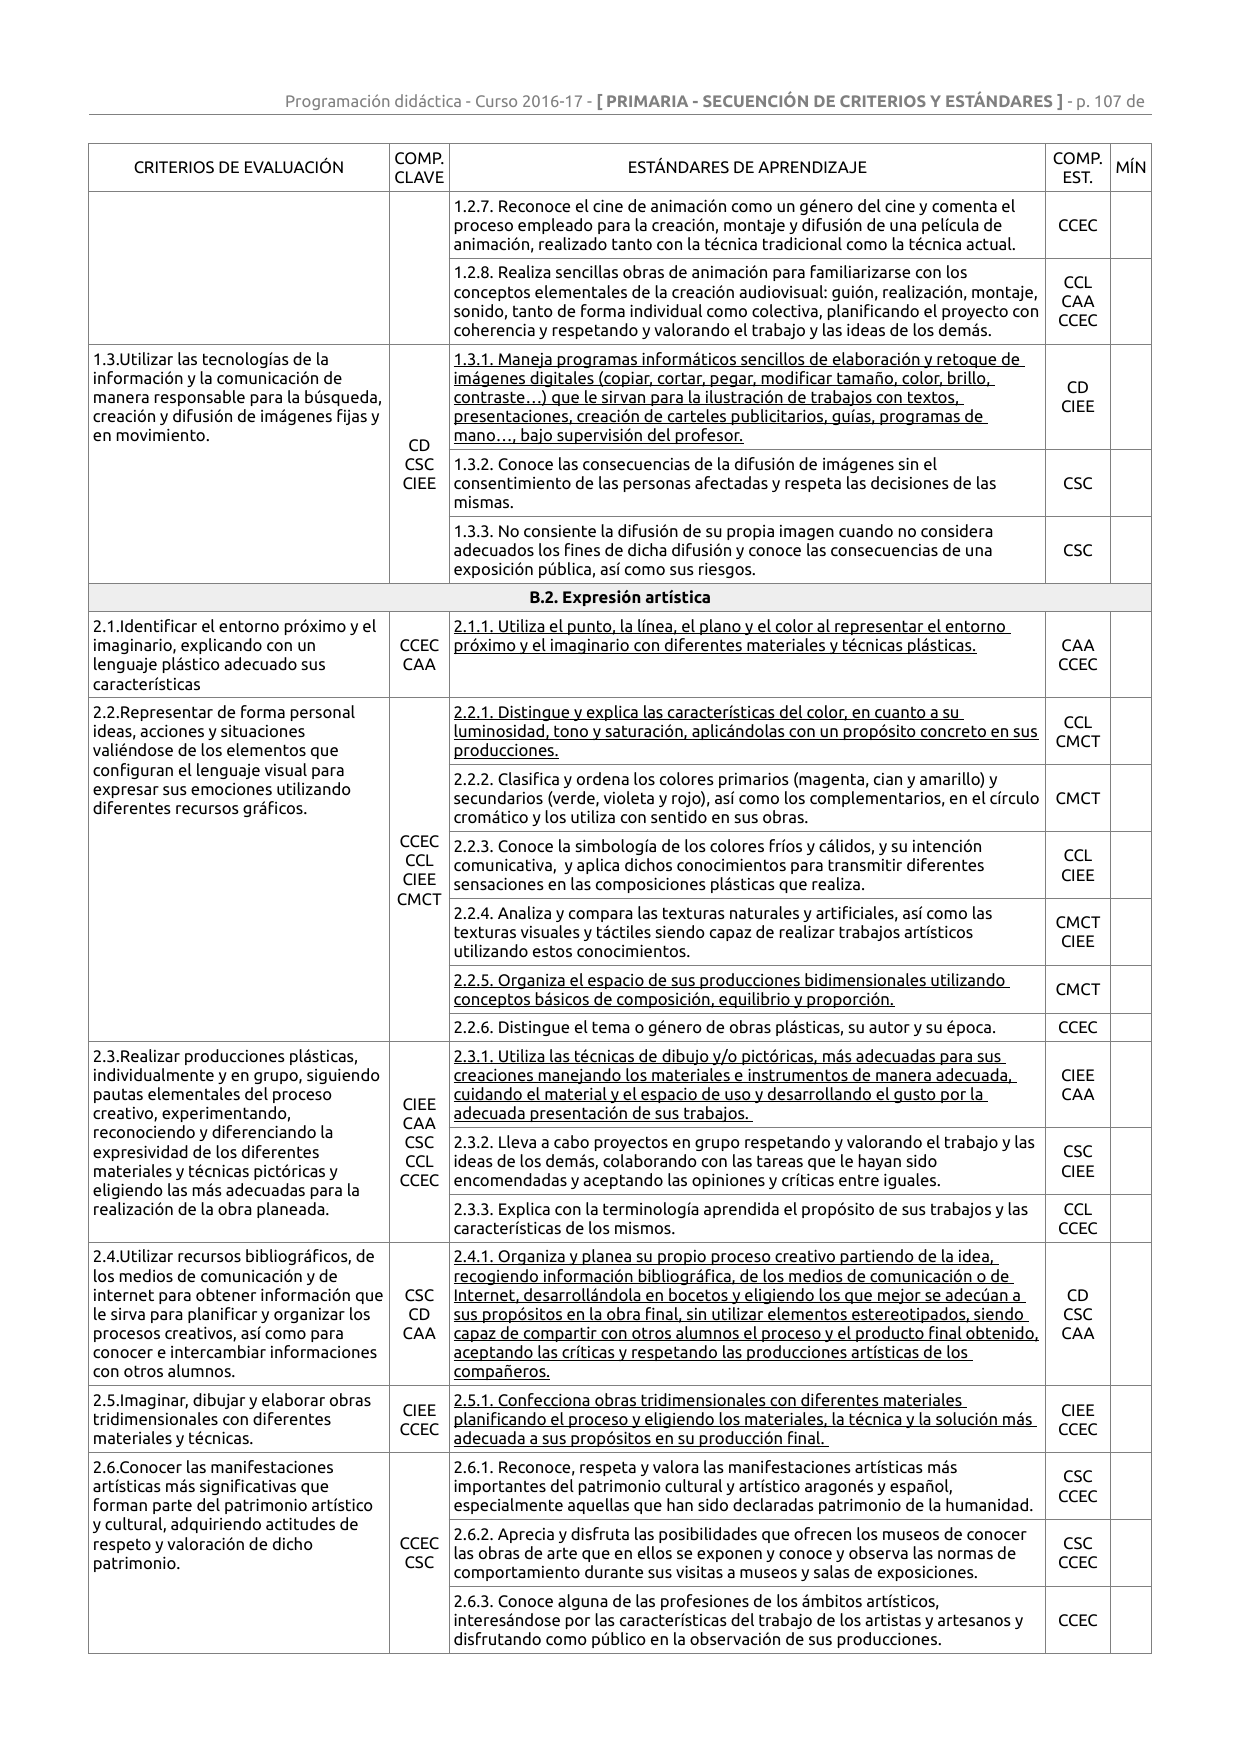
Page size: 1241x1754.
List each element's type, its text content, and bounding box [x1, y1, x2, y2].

table_cell 2.3.Realizar producciones plásticas, individualmente y en grupo, siguiendo pautas elementales del proceso creativo, experimentando, reconociendo y diferenciando la expresividad de los diferentes materiales y técnicas pictóricas y eligiendo las más adecuadas para la realización de la obra planeada. [89, 1042, 389, 1242]
table_cell [1111, 1014, 1151, 1041]
table_cell CCEC [1046, 192, 1110, 258]
table_cell CSC CD CAA [390, 1243, 449, 1385]
table_header COMP. EST. [1046, 144, 1110, 191]
table_cell 2.6.2. Aprecia y disfruta las posibilidades que ofrecen los museos de conocer las obras de arte que en ellos se exponen y conoce y observa las normas de comportamiento durante sus visitas a museos y salas de exposiciones. [450, 1520, 1045, 1586]
table_cell 2.6.3. Conoce alguna de las profesiones de los ámbitos artísticos, interesándose por las características del trabajo de los artistas y artesanos y disfrutando como público en la observación de sus producciones. [450, 1587, 1045, 1653]
table_header ESTÁNDARES DE APRENDIZAJE [450, 144, 1045, 191]
table_cell 2.2.5. Organiza el espacio de sus producciones bidimensionales utilizando conceptos básicos de composición, equilibrio y proporción. [450, 966, 1045, 1012]
table_cell 2.4.1. Organiza y planea su propio proceso creativo partiendo de la idea, recogiendo información bibliográfica, de los medios de comunicación o de Internet, desarrollándola en bocetos y eligiendo los que mejor se adecúan a sus propósitos en la obra final, sin utilizar elementos estereotipados, siendo capaz de compartir con otros alumnos el proceso y el producto final obtenido, aceptando las críticas y respetando las producciones artísticas de los compañeros. [450, 1243, 1045, 1385]
table_cell CSC CCEC [1046, 1520, 1110, 1586]
table_cell 2.3.3. Explica con la terminología aprendida el propósito de sus trabajos y las características de los mismos. [450, 1195, 1045, 1242]
table_cell 2.2.4. Analiza y compara las texturas naturales y artificiales, así como las texturas visuales y táctiles siendo capaz de realizar trabajos artísticos utilizando estos conocimientos. [450, 899, 1045, 965]
table_cell CMCT [1046, 966, 1110, 1012]
table_cell CCEC CSC [390, 1453, 449, 1653]
table_cell [1111, 966, 1151, 1012]
table_cell 2.5.1. Confecciona obras tridimensionales con diferentes materiales planificando el proceso y eligiendo los materiales, la técnica y la solución más adecuada a sus propósitos en su producción final. [450, 1386, 1045, 1452]
table_cell 2.5.Imaginar, dibujar y elaborar obras tridimensionales con diferentes materiales y técnicas. [89, 1386, 389, 1452]
table_header COMP. CLAVE [390, 144, 449, 191]
table_cell 2.6.Conocer las manifestaciones artísticas más significativas que forman parte del patrimonio artístico y cultural, adquiriendo actitudes de respeto y valoración de dicho patrimonio. [89, 1453, 389, 1653]
table_cell CCL CIEE [1046, 832, 1110, 898]
table_cell [390, 192, 449, 344]
table_cell [1111, 517, 1151, 583]
table_cell 2.2.1. Distingue y explica las características del color, en cuanto a su luminosidad, tono y saturación, aplicándolas con un propósito concreto en sus producciones. [450, 698, 1045, 764]
table_cell 2.2.2. Clasifica y ordena los colores primarios (magenta, cian y amarillo) y secundarios (verde, violeta y rojo), así como los complementarios, en el círculo cromático y los utiliza con sentido en sus obras. [450, 765, 1045, 831]
table_cell [1111, 1042, 1151, 1127]
table_cell CMCT [1046, 765, 1110, 831]
table_cell CCL CMCT [1046, 698, 1110, 764]
table_cell 2.2.Representar de forma personal ideas, acciones y situaciones valiéndose de los elementos que configuran el lenguaje visual para expresar sus emociones utilizando diferentes recursos gráficos. [89, 698, 389, 1041]
table_cell [1111, 1243, 1151, 1385]
table_cell [1111, 612, 1151, 697]
table_cell 1.2.7. Reconoce el cine de animación como un género del cine y comenta el proceso empleado para la creación, montaje y difusión de una película de animación, realizado tanto con la técnica tradicional como la técnica actual. [450, 192, 1045, 258]
table_cell [1111, 1195, 1151, 1242]
table_cell 1.3.3. No consiente la difusión de su propia imagen cuando no considera adecuados los fines de dicha difusión y conoce las consecuencias de una exposición pública, así como sus riesgos. [450, 517, 1045, 583]
table_cell 1.3.1. Maneja programas informáticos sencillos de elaboración y retoque de imágenes digitales (copiar, cortar, pegar, modificar tamaño, color, brillo, contraste…) que le sirvan para la ilustración de trabajos con textos, presentaciones, creación de carteles publicitarios, guías, programas de mano…, bajo supervisión del profesor. [450, 345, 1045, 449]
table_cell CSC CCEC [1046, 1453, 1110, 1519]
table_cell 1.3.Utilizar las tecnologías de la información y la comunicación de manera responsable para la búsqueda, creación y difusión de imágenes fijas y en movimiento. [89, 345, 389, 583]
table_cell 2.6.1. Reconoce, respeta y valora las manifestaciones artísticas más importantes del patrimonio cultural y artístico aragonés y español, especialmente aquellas que han sido declaradas patrimonio de la humanidad. [450, 1453, 1045, 1519]
table_cell [1111, 450, 1151, 516]
table_cell CCL CCEC [1046, 1195, 1110, 1242]
table_cell [1111, 345, 1151, 449]
table_cell CD CSC CIEE [390, 345, 449, 583]
table_cell CCL CAA CCEC [1046, 259, 1110, 344]
table_cell CIEE CCEC [390, 1386, 449, 1452]
table_cell [1111, 832, 1151, 898]
table_cell CD CSC CAA [1046, 1243, 1110, 1385]
table_cell CIEE CAA [1046, 1042, 1110, 1127]
table_cell CCEC [1046, 1587, 1110, 1653]
table_cell 2.1.1. Utiliza el punto, la línea, el plano y el color al representar el entorno próximo y el imaginario con diferentes materiales y técnicas plásticas. [450, 612, 1045, 697]
table_cell 2.4.Utilizar recursos bibliográficos, de los medios de comunicación y de internet para obtener información que le sirva para planificar y organizar los procesos creativos, así como para conocer e intercambiar informaciones con otros alumnos. [89, 1243, 389, 1385]
table_cell [1111, 1128, 1151, 1194]
table_cell CIEE CAA CSC CCL CCEC [390, 1042, 449, 1242]
table_cell [1111, 765, 1151, 831]
table_cell CSC CIEE [1046, 1128, 1110, 1194]
table_cell [1111, 192, 1151, 258]
table_cell 1.2.8. Realiza sencillas obras de animación para familiarizarse con los conceptos elementales de la creación audiovisual: guión, realización, montaje, sonido, tanto de forma individual como colectiva, planificando el proyecto con coherencia y respetando y valorando el trabajo y las ideas de los demás. [450, 259, 1045, 344]
table_cell [1111, 1587, 1151, 1653]
table_cell CCEC CCL CIEE CMCT [390, 698, 449, 1041]
table_cell [1111, 1453, 1151, 1519]
table_cell 2.3.1. Utiliza las técnicas de dibujo y/o pictóricas, más adecuadas para sus creaciones manejando los materiales e instrumentos de manera adecuada, cuidando el material y el espacio de uso y desarrollando el gusto por la adecuada presentación de sus trabajos. [450, 1042, 1045, 1127]
table_cell CSC [1046, 517, 1110, 583]
table_header MÍN [1111, 144, 1151, 191]
table_cell CD CIEE [1046, 345, 1110, 449]
table_cell CMCT CIEE [1046, 899, 1110, 965]
table_cell CSC [1046, 450, 1110, 516]
table_cell CCEC [1046, 1014, 1110, 1041]
table_cell [1111, 1386, 1151, 1452]
table_cell 2.1.Identificar el entorno próximo y el imaginario, explicando con un lenguaje plástico adecuado sus características [89, 612, 389, 697]
table_cell 2.2.3. Conoce la simbología de los colores fríos y cálidos, y su intención comunicativa, y aplica dichos conocimientos para transmitir diferentes sensaciones en las composiciones plásticas que realiza. [450, 832, 1045, 898]
table_cell 2.3.2. Lleva a cabo proyectos en grupo respetando y valorando el trabajo y las ideas de los demás, colaborando con las tareas que le hayan sido encomendadas y aceptando las opiniones y críticas entre iguales. [450, 1128, 1045, 1194]
table_cell CAA CCEC [1046, 612, 1110, 697]
table_cell [1111, 259, 1151, 344]
table_cell B.2. Expresión artística [89, 584, 1151, 611]
table_cell [1111, 899, 1151, 965]
table_cell 2.2.6. Distingue el tema o género de obras plásticas, su autor y su época. [450, 1014, 1045, 1041]
table_cell CIEE CCEC [1046, 1386, 1110, 1452]
table_cell [1111, 698, 1151, 764]
table_cell 1.3.2. Conoce las consecuencias de la difusión de imágenes sin el consentimiento de las personas afectadas y respeta las decisiones de las mismas. [450, 450, 1045, 516]
table_header CRITERIOS DE EVALUACIÓN [89, 144, 389, 191]
table_cell CCEC CAA [390, 612, 449, 697]
table_cell [89, 192, 389, 344]
table_cell [1111, 1520, 1151, 1586]
